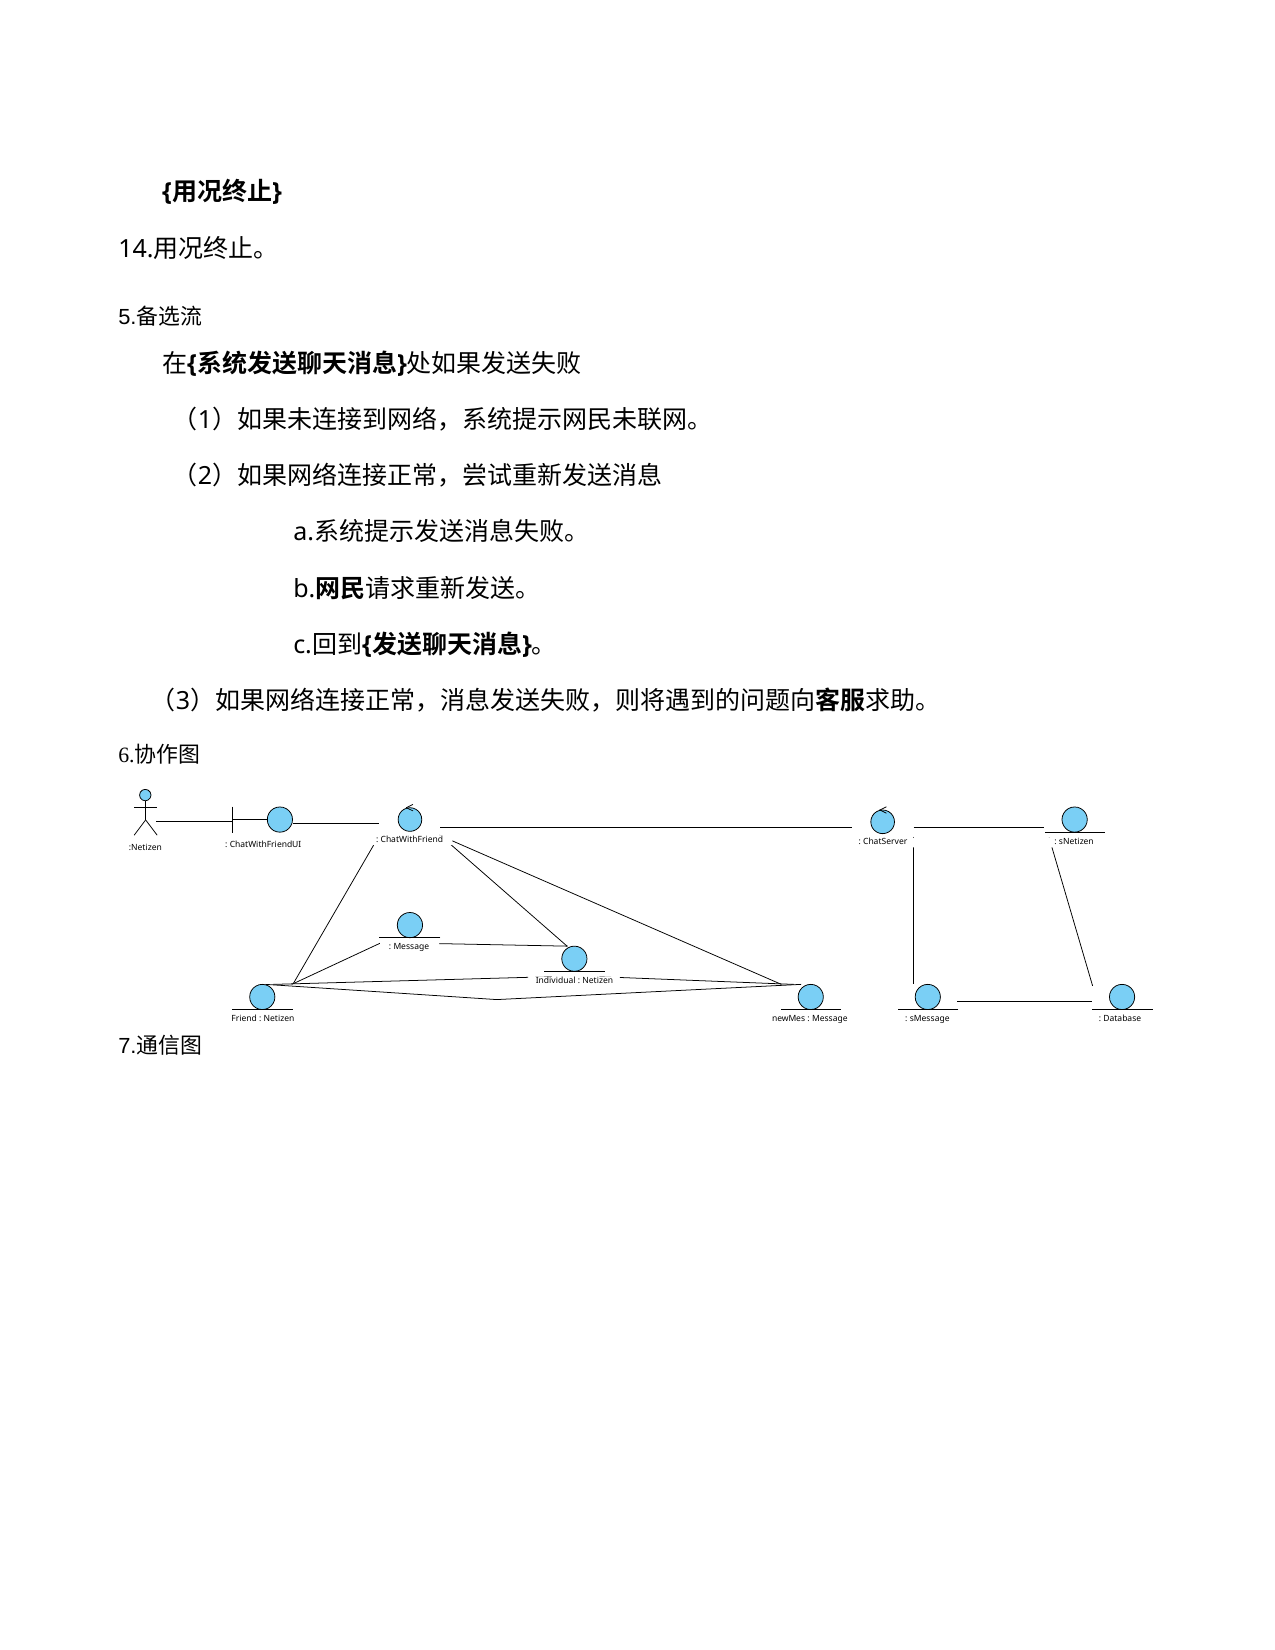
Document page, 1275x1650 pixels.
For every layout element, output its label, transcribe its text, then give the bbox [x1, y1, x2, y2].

text （3）如果网络连接正常，消息发送失败，则将遇到的问题向客服求助。 [118, 681, 1157, 717]
text b.网民请求重新发送。 [293, 568, 1157, 604]
text c.回到{发送聊天消息}。 [293, 624, 1157, 661]
text （2）如果网络连接正常，尝试重新发送消息 [129, 456, 1157, 492]
subtitle 7.通信图 [118, 1028, 1157, 1059]
text 在{系统发送聊天消息}处如果发送失败 [118, 343, 1157, 379]
text 14.用况终止。 [118, 228, 1157, 264]
text {用况终止} [118, 172, 1157, 208]
text （1）如果未连接到网络，系统提示网民未联网。 [129, 399, 1157, 436]
subtitle 5.备选流 [118, 299, 1157, 331]
text a.系统提示发送消息失败。 [293, 512, 1157, 548]
text 6.协作图 [118, 737, 1157, 768]
